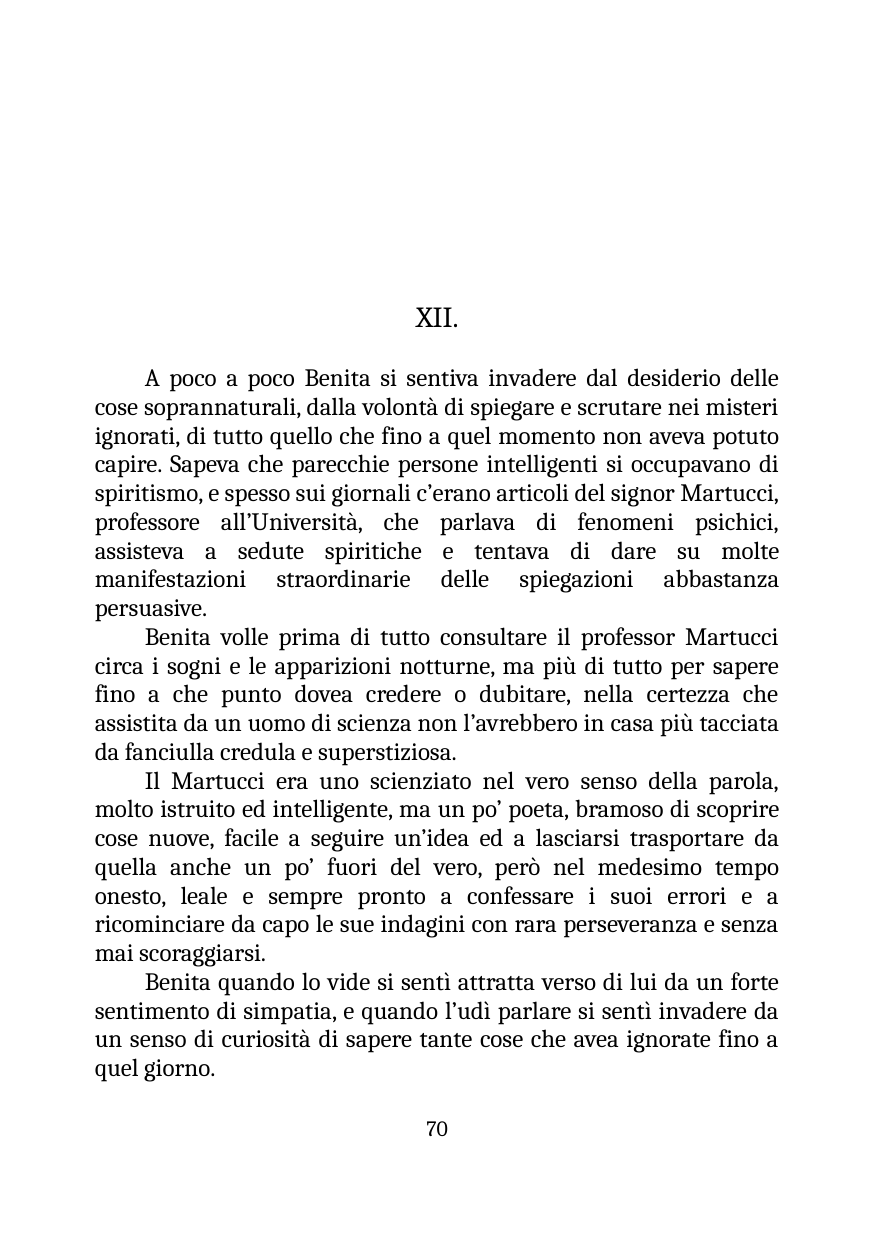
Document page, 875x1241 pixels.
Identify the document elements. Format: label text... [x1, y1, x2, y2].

text Benita quando lo vide si sentì attratta verso di lui da un forte sentimento di simpatia, e quando l’udì parlare si sentì invadere da un senso di curiosità di sapere tante cose che avea ignorate fino a quel giorno. [94, 968, 779, 1083]
text A poco a poco Benita si sentiva invadere dal desiderio delle cose soprannaturali, dalla volontà di spiegare e scrutare nei misteri ignorati, di tutto quello che fino a quel momento non aveva potuto capire. Sapeva che parecchie persone intelligenti si occupavano di spiritismo, e spesso sui giornali c’erano articoli del signor Martucci, professore all’Università, che parlava di fenomeni psichici, assisteva a sedute spiritiche e tentava di dare su molte manifestazioni straordinarie delle spiegazioni abbastanza persuasive. [94, 364, 779, 623]
text Il Martucci era uno scienziato nel vero senso della parola, molto istruito ed intelligente, ma un po’ poeta, bramoso di scoprire cose nuove, facile a seguire un’idea ed a lasciarsi trasportare da quella anche un po’ fuori del vero, però nel medesimo tempo onesto, leale e sempre pronto a confessare i suoi errori e a ricominciare da capo le sue indagini con rara perseveranza e senza mai scoraggiarsi. [94, 767, 779, 968]
text Benita volle prima di tutto consultare il professor Martucci circa i sogni e le apparizioni notturne, ma più di tutto per sapere fino a che punto dovea credere o dubitare, nella certezza che assistita da un uomo di scienza non l’avrebbero in casa più tacciata da fanciulla credula e superstiziosa. [94, 623, 779, 767]
subtitle XII. [94, 301, 779, 335]
